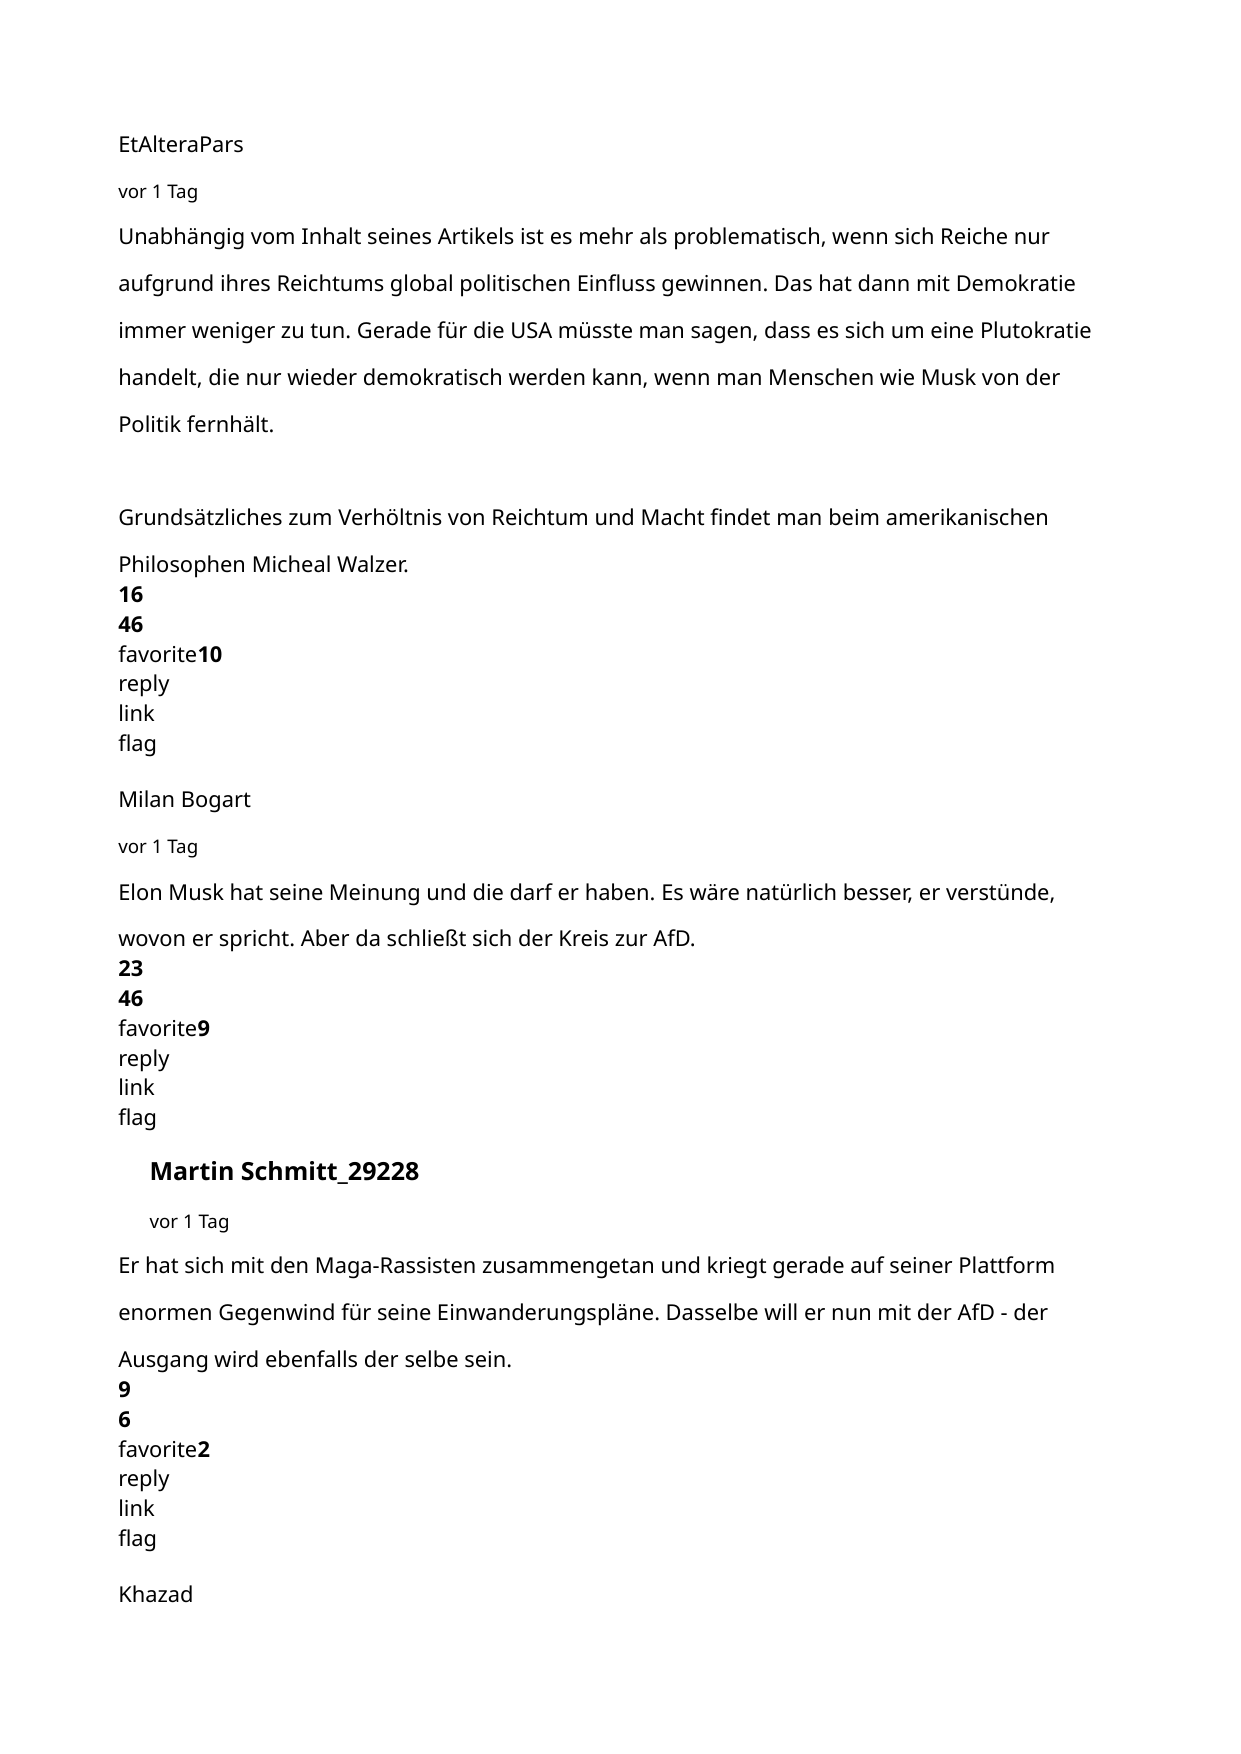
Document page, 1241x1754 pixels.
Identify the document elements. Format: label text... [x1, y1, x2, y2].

text favorite10 [118, 639, 1122, 668]
text EtAlteraPars [118, 118, 1114, 159]
text 16 [118, 579, 1122, 609]
text Er hat sich mit den Maga-Rassisten zusammengetan und kriegt gerade auf seiner Plattform enormen Gegenwind für seine Einwanderungspläne. Dasselbe will er nun mit der AfD - der Ausgang wird ebenfalls der selbe sein. [118, 1233, 1122, 1374]
text 46 [118, 983, 1122, 1013]
text link [118, 1072, 1122, 1102]
text vor 1 Tag [118, 830, 1122, 859]
text flag [118, 1523, 1122, 1553]
text Martin Schmitt_29228 [149, 1147, 1114, 1188]
text link [118, 1493, 1122, 1523]
text vor 1 Tag [149, 1204, 1122, 1233]
text vor 1 Tag [118, 174, 1122, 204]
text 23 [118, 953, 1122, 983]
text Unabhängig vom Inhalt seines Artikels ist es mehr als problematisch, wenn sich Reiche nur aufgrund ihres Reichtums global politischen Einfluss gewinnen. Das hat dann mit Demokratie immer weniger zu tun. Gerade für die USA müsste man sagen, dass es sich um eine Plutokratie handelt, die nur wieder demokratisch werden kann, wenn man Menschen wie Musk von der Politik fernhält. Grundsätzliches zum Verhöltnis von Reichtum und Macht findet man beim amerikanischen Philosophen Micheal Walzer. [118, 204, 1122, 579]
text favorite2 [118, 1434, 1122, 1463]
text 6 [118, 1404, 1122, 1434]
text flag [118, 1102, 1122, 1132]
text 9 [118, 1374, 1122, 1404]
text 46 [118, 609, 1122, 639]
text flag [118, 728, 1122, 758]
text Milan Bogart [118, 773, 1114, 814]
text Khazad [118, 1568, 1114, 1609]
text reply [118, 668, 1122, 698]
text reply [118, 1042, 1122, 1072]
text reply [118, 1463, 1122, 1493]
text Elon Musk hat seine Meinung und die darf er haben. Es wäre natürlich besser, er verstünde, wovon er spricht. Aber da schließt sich der Kreis zur AfD. [118, 859, 1122, 953]
text favorite9 [118, 1013, 1122, 1042]
text link [118, 698, 1122, 728]
